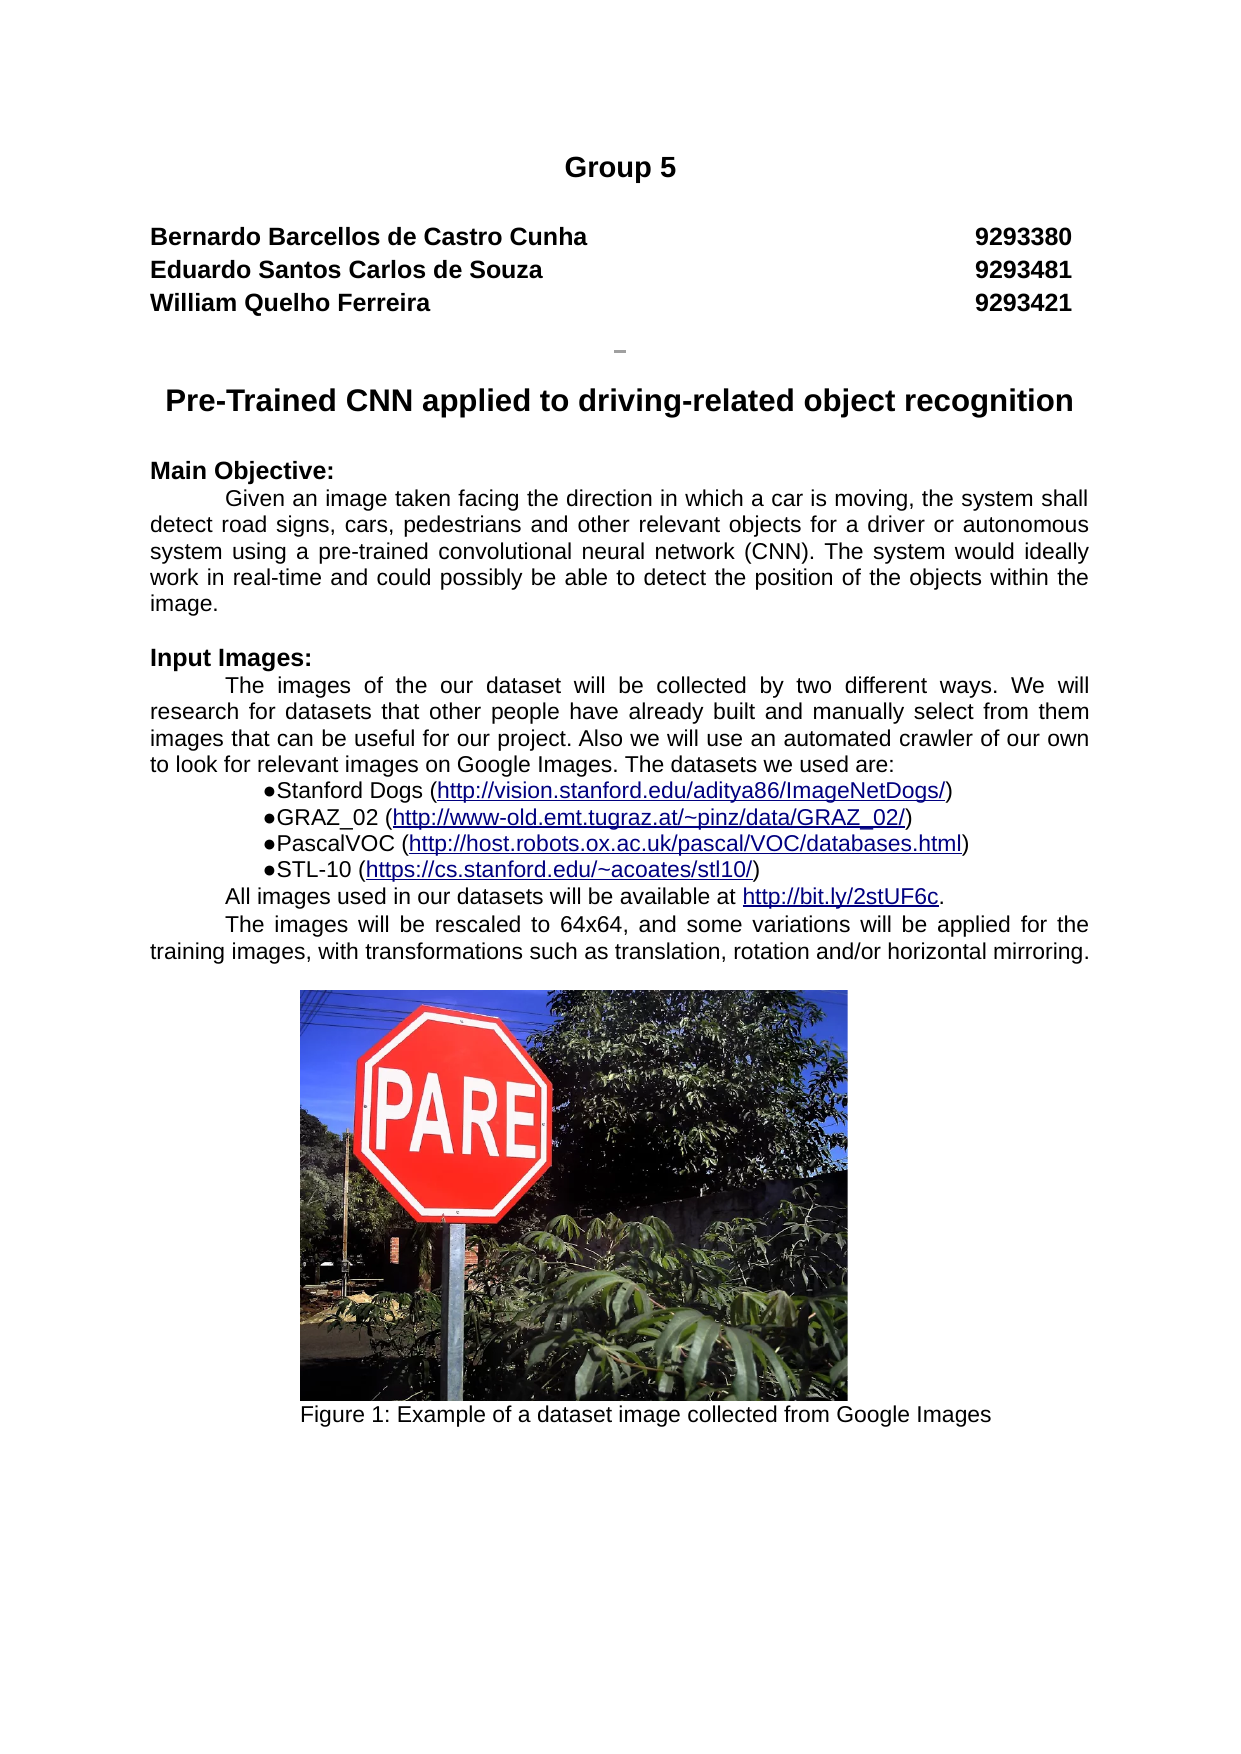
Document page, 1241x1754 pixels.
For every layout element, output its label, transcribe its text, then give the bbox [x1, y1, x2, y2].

text Pre-Trained CNN applied to driving-related object recognition [150, 382, 1090, 418]
text Bernardo Barcellos de Castro Cunha 9293380 [150, 222, 1090, 251]
text The images will be rescaled to 64x64, and some variations will be applied for the training images, with transformations such as translation, rotation and/or horizontal mirroring. [150, 909, 1090, 964]
text Main Objective: [150, 456, 1090, 485]
text Given an image taken facing the direction in which a car is moving, the system shall detect road signs, cars, pedestrians and other relevant objects for a driver or autonomous system using a pre-trained convolutional neural network (CNN). The system would ideally work in real-time and could possibly be able to detect the position of the objects within the image. [150, 485, 1090, 617]
text Input Images: [150, 643, 1090, 672]
list GRAZ_02 (http://www-old.emt.tugraz.at/~pinz/data/GRAZ_02/) [262, 804, 1090, 830]
list STL-10 (https://cs.stanford.edu/~acoates/stl10/) [262, 856, 1090, 883]
text William Quelho Ferreira 9293421 [150, 288, 1090, 317]
text All images used in our datasets will be available at http://bit.ly/2stUF6c. [150, 883, 1090, 909]
text The images of the our dataset will be collected by two different ways. We will research for datasets that other people have already built and manually select from them images that can be useful for our project. Also we will use an automated crawler of our own to look for relevant images on Google Images. The datasets we used are: [150, 672, 1090, 777]
text Group 5 [150, 150, 1090, 183]
text Eduardo Santos Carlos de Souza 9293481 [150, 255, 1090, 284]
text Figure 1: Example of a dataset image collected from Google Images [225, 1401, 1090, 1427]
list PascalVOC (http://host.robots.ox.ac.uk/pascal/VOC/databases.html) [262, 830, 1090, 856]
list Stanford Dogs (http://vision.stanford.edu/aditya86/ImageNetDogs/) [262, 777, 1090, 804]
